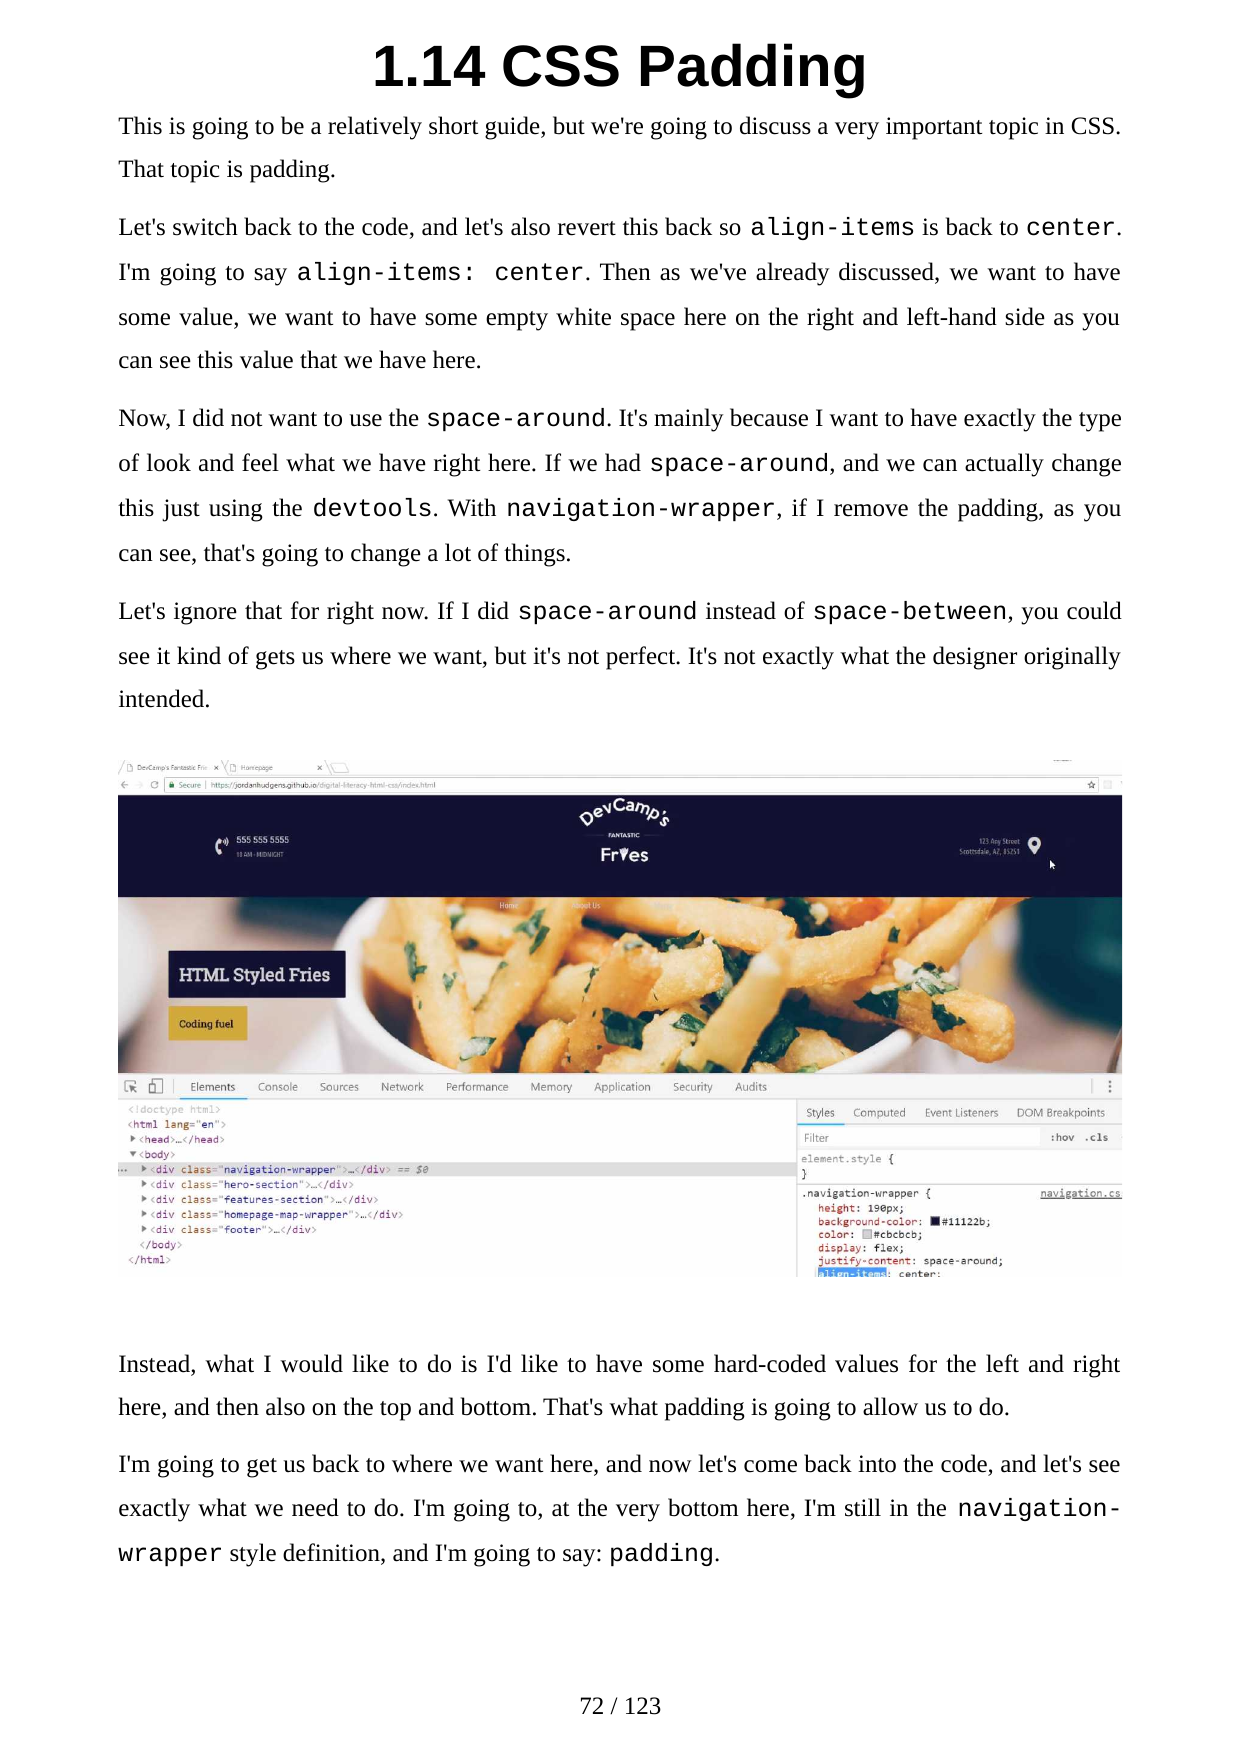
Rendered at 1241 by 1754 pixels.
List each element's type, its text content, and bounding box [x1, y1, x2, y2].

text Now, I did not want to use the space-around. It's mainly because I want to have exactly the type of look and feel what we have right here. If we had space-around, and we can actually change this just using the devtools. With navigation-wrapper, if I remove the padding, as you can see, that's going to change a lot of things. [118, 403, 1122, 567]
picture [118, 760, 1123, 1277]
text Let's ignore that for right now. If I did space-around instead of space-between, you could see it kind of gets us where we want, but it's not perfect. It's not exactly what the designer originally intended. [118, 596, 1122, 713]
text I'm going to get us back to where we want here, and now let's come back into the code, and let's see exactly what we need to do. I'm going to, at the very bottom here, I'm still in the navigation-wrapper style definition, and I'm going to say: padding. [118, 1449, 1122, 1569]
title 1.14 CSS Padding [118, 31, 1122, 98]
text This is going to be a relatively short guide, but we're going to discuss a very important topic in CSS. That topic is padding. [118, 111, 1122, 183]
text Instead, what I would like to do is I'd like to have some hard-coded values for the left and right here, and then also on the top and bottom. That's what padding is going to allow us to do. [118, 1349, 1122, 1421]
text Let's switch back to the code, and let's also revert this back so align-items is back to center. I'm going to say align-items: center. Then as we've already discussed, we want to have some value, we want to have some empty white space here on the right and left-hand side as you can see this value that we have here. [118, 212, 1122, 374]
